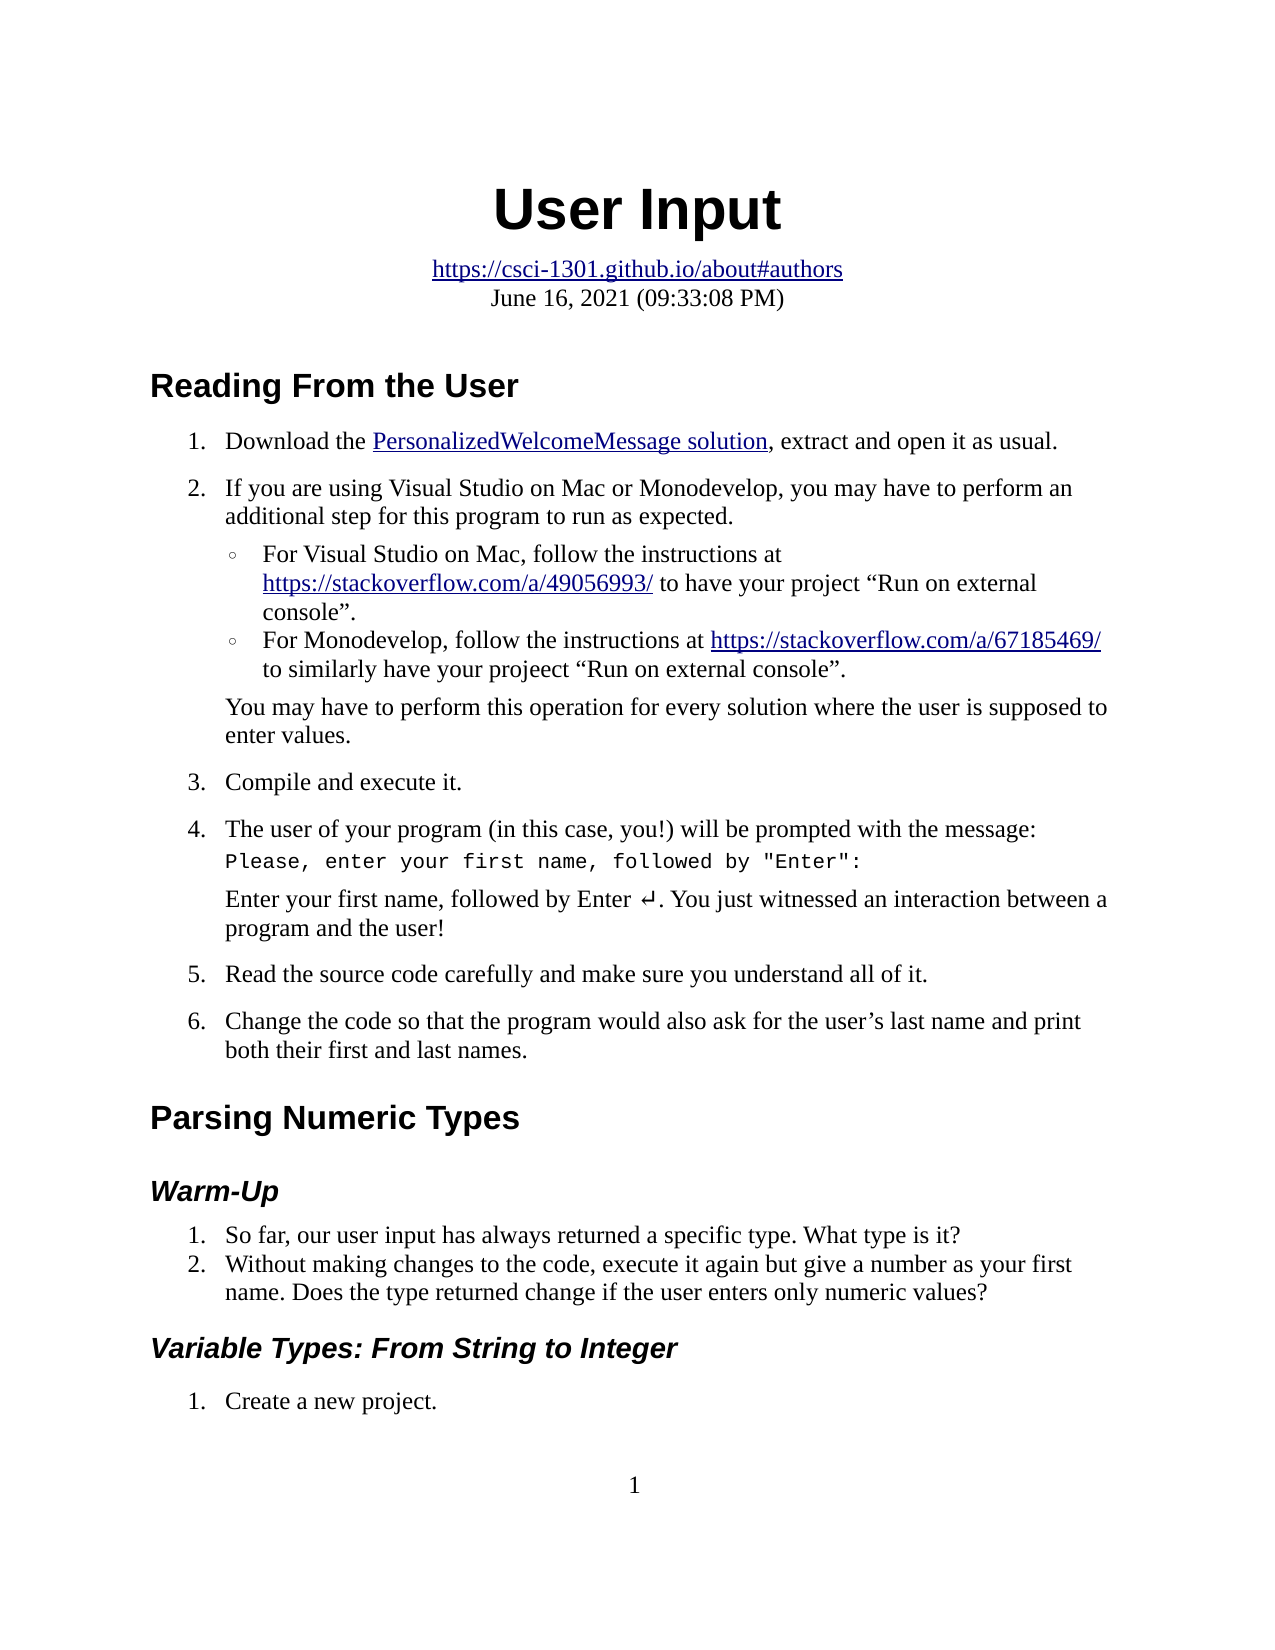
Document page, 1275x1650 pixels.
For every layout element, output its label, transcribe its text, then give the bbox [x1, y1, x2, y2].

text June 16, 2021 (09:33:08 PM) [150, 283, 1125, 312]
list For Visual Studio on Mac, follow the instructions at https://stackoverflow.com/a/49056993/ to have your project “Run on external console”. [225, 539, 1125, 625]
subtitle Reading From the User [150, 366, 1125, 404]
list The user of your program (in this case, you!) will be prompted with the message: [187, 814, 1125, 843]
list Compile and execute it. [187, 767, 1125, 796]
subtitle Parsing Numeric Types [150, 1098, 1125, 1136]
list So far, our user input has always returned a specific type. What type is it? [187, 1220, 1125, 1249]
list For Monodevelop, follow the instructions at https://stackoverflow.com/a/67185469/ to similarly have your projeect “Run on external console”. [225, 625, 1125, 683]
list Create a new project. [187, 1386, 1125, 1415]
subtitle Variable Types: From String to Integer [150, 1331, 1125, 1365]
list Change the code so that the program would also ask for the user’s last name and print both their first and last names. [187, 1006, 1125, 1064]
list Without making changes to the code, execute it again but give a number as your first name. Does the type returned change if the user enters only numeric values? [187, 1249, 1125, 1306]
title User Input [150, 175, 1125, 242]
subtitle Warm-Up [150, 1174, 1125, 1207]
list If you are using Visual Studio on Mac or Monodevelop, you may have to perform an additional step for this program to run as expected. [187, 473, 1125, 530]
list Download the PersonalizedWelcomeMessage solution, extract and open it as usual. [187, 426, 1125, 455]
list Read the source code carefully and make sure you understand all of it. [187, 959, 1125, 988]
list Enter your first name, followed by Enter ↵. You just witnessed an interaction between a program and the user! [187, 884, 1125, 942]
text https://csci-1301.github.io/about#authors [150, 254, 1125, 283]
list Please, enter your first name, followed by "Enter": [187, 852, 1125, 875]
list You may have to perform this operation for every solution where the user is supposed to enter values. [187, 692, 1125, 749]
